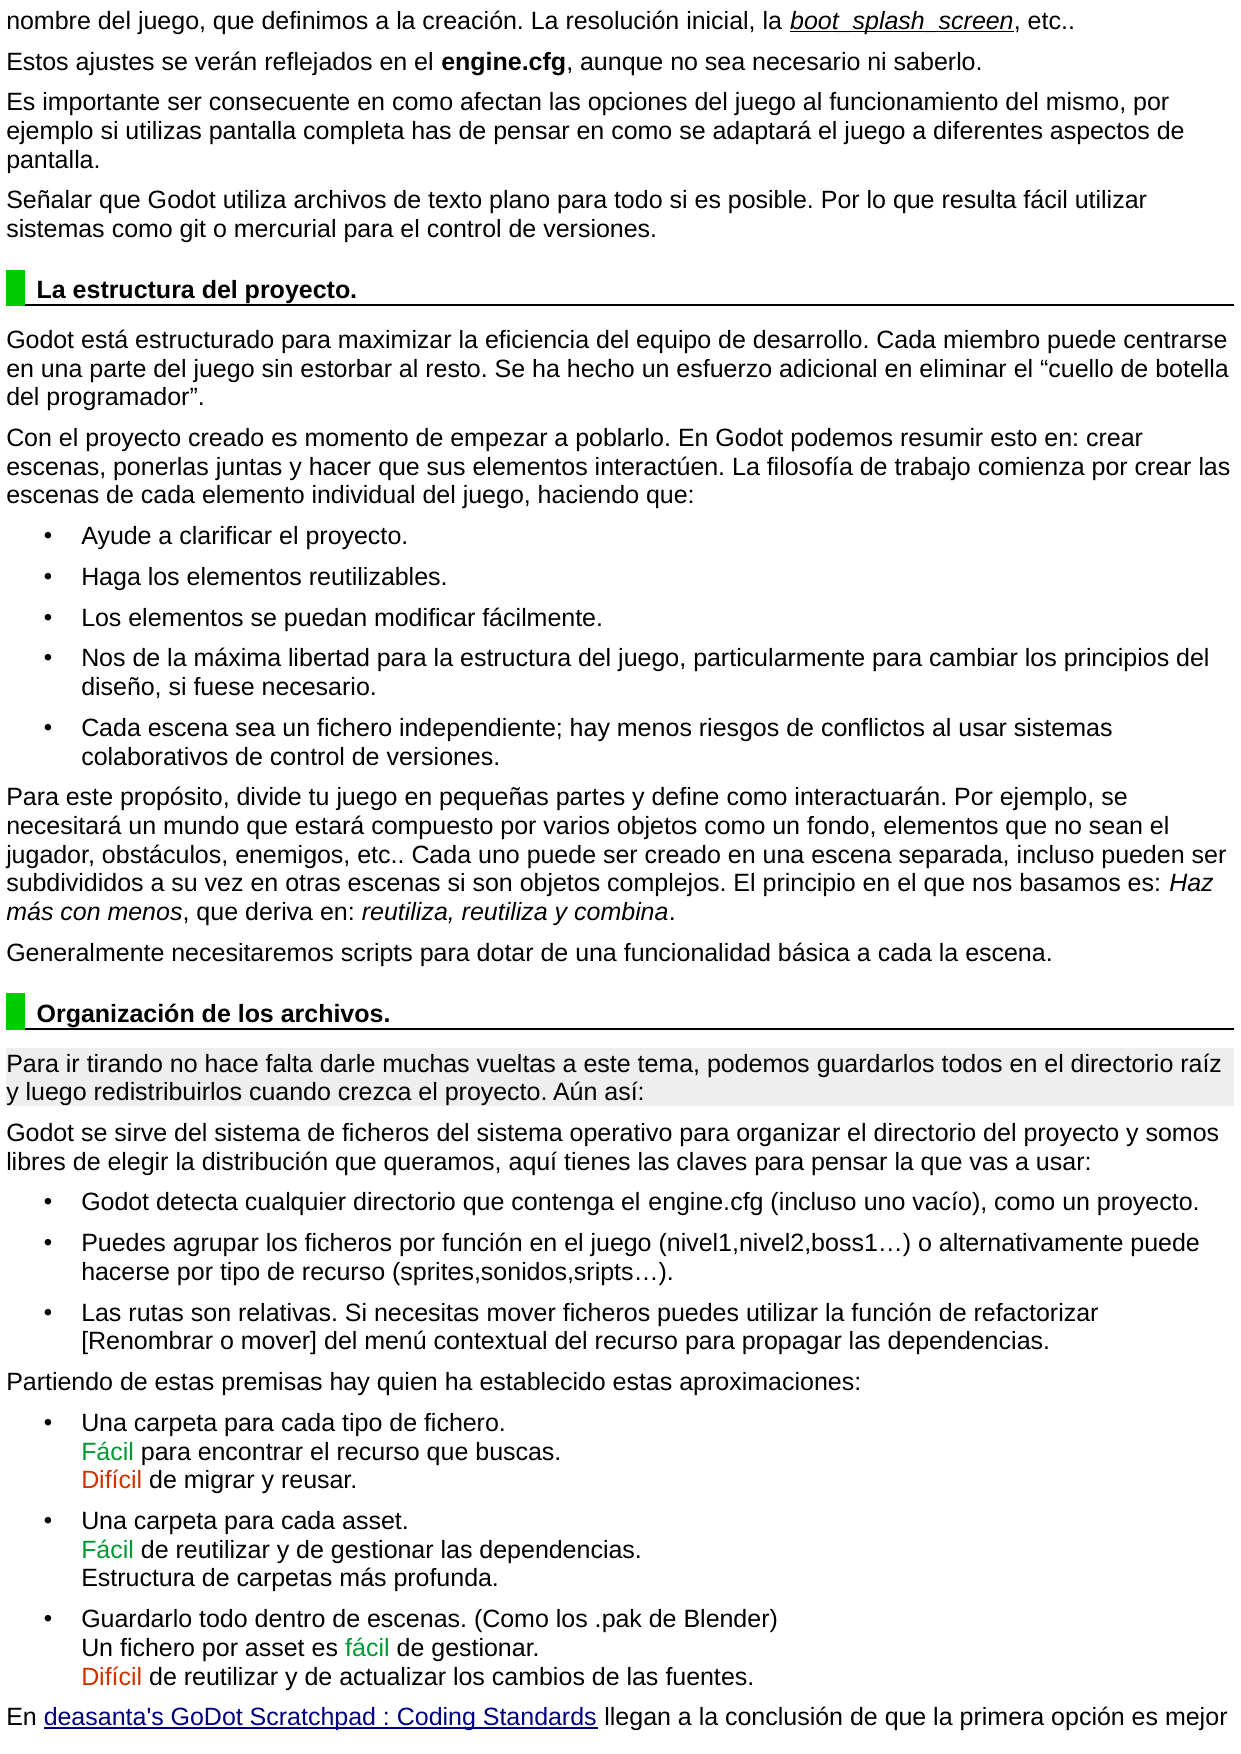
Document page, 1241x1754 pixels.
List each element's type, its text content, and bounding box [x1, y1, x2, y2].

list Una carpeta para cada asset. Fácil de reutilizar y de gestionar las dependencias. Estructura de carpetas más profunda. [43, 1506, 1234, 1592]
text Godot está estructurado para maximizar la eficiencia del equipo de desarrollo. Cada miembro puede centrarse en una parte del juego sin estorbar al resto. Se ha hecho un esfuerzo adicional en eliminar el “cuello de botella del programador”. [6, 325, 1234, 411]
list Una carpeta para cada tipo de fichero. Fácil para encontrar el recurso que buscas. Difícil de migrar y reusar. [43, 1408, 1234, 1494]
subtitle La estructura del proyecto. [6, 269, 1234, 304]
subtitle Organización de los archivos. [25, 993, 1234, 1028]
list Nos de la máxima libertad para la estructura del juego, particularmente para cambiar los principios del diseño, si fuese necesario. [43, 643, 1234, 701]
list Haga los elementos reutilizables. [43, 562, 1234, 591]
list Las rutas son relativas. Si necesitas mover ficheros puedes utilizar la función de refactorizar [Renombrar o mover] del menú contextual del recurso para propagar las dependencias. [43, 1297, 1234, 1355]
text Con el proyecto creado es momento de empezar a poblarlo. En Godot podemos resumir esto en: crear escenas, ponerlas juntas y hacer que sus elementos interactúen. La filosofía de trabajo comienza por crear las escenas de cada elemento individual del juego, haciendo que: [6, 423, 1234, 509]
text Estos ajustes se verán reflejados en el engine.cfg, aunque no sea necesario ni saberlo. [6, 47, 1234, 75]
text Generalmente necesitaremos scripts para dotar de una funcionalidad básica a cada la escena. [6, 938, 1234, 967]
list Godot detecta cualquier directorio que contenga el engine.cfg (incluso uno vacío), como un proyecto. [43, 1187, 1234, 1216]
list Ayude a clarificar el proyecto. [43, 521, 1234, 550]
text Para este propósito, divide tu juego en pequeñas partes y define como interactuarán. Por ejemplo, se necesitará un mundo que estará compuesto por varios objetos como un fondo, elementos que no sean el jugador, obstáculos, enemigos, etc.. Cada uno puede ser creado en una escena separada, incluso pueden ser subdivididos a su vez en otras escenas si son objetos complejos. El principio en el que nos basamos es: Haz más con menos, que deriva en: reutiliza, reutiliza y combina. [6, 782, 1234, 926]
text Para ir tirando no hace falta darle muchas vueltas a este tema, podemos guardarlos todos en el directorio raíz y luego redistribuirlos cuando crezca el proyecto. Aún así: [6, 1048, 1234, 1106]
text nombre del juego, que definimos a la creación. La resolución inicial, la boot_splash_screen, etc.. [6, 6, 1234, 35]
text Señalar que Godot utiliza archivos de texto plano para todo si es posible. Por lo que resulta fácil utilizar sistemas como git o mercurial para el control de versiones. [6, 185, 1234, 243]
text Godot se sirve del sistema de ficheros del sistema operativo para organizar el directorio del proyecto y somos libres de elegir la distribución que queramos, aquí tienes las claves para pensar la que vas a usar: [6, 1118, 1234, 1175]
list Cada escena sea un fichero independiente; hay menos riesgos de conflictos al usar sistemas colaborativos de control de versiones. [43, 713, 1234, 770]
text Partiendo de estas premisas hay quien ha establecido estas aproximaciones: [6, 1367, 1234, 1396]
text En deasanta's GoDot Scratchpad : Coding Standards llegan a la conclusión de que la primera opción es mejor [6, 1702, 1234, 1731]
list Los elementos se puedan modificar fácilmente. [43, 602, 1234, 631]
list Puedes agrupar los ficheros por función en el juego (nivel1,nivel2,boss1…) o alternativamente puede hacerse por tipo de recurso (sprites,sonidos,sripts…). [43, 1228, 1234, 1286]
list Guardarlo todo dentro de escenas. (Como los .pak de Blender) Un fichero por asset es fácil de gestionar. Difícil de reutilizar y de actualizar los cambios de las fuentes. [43, 1604, 1234, 1690]
text Es importante ser consecuente en como afectan las opciones del juego al funcionamiento del mismo, por ejemplo si utilizas pantalla completa has de pensar en como se adaptará el juego a diferentes aspectos de pantalla. [6, 87, 1234, 173]
